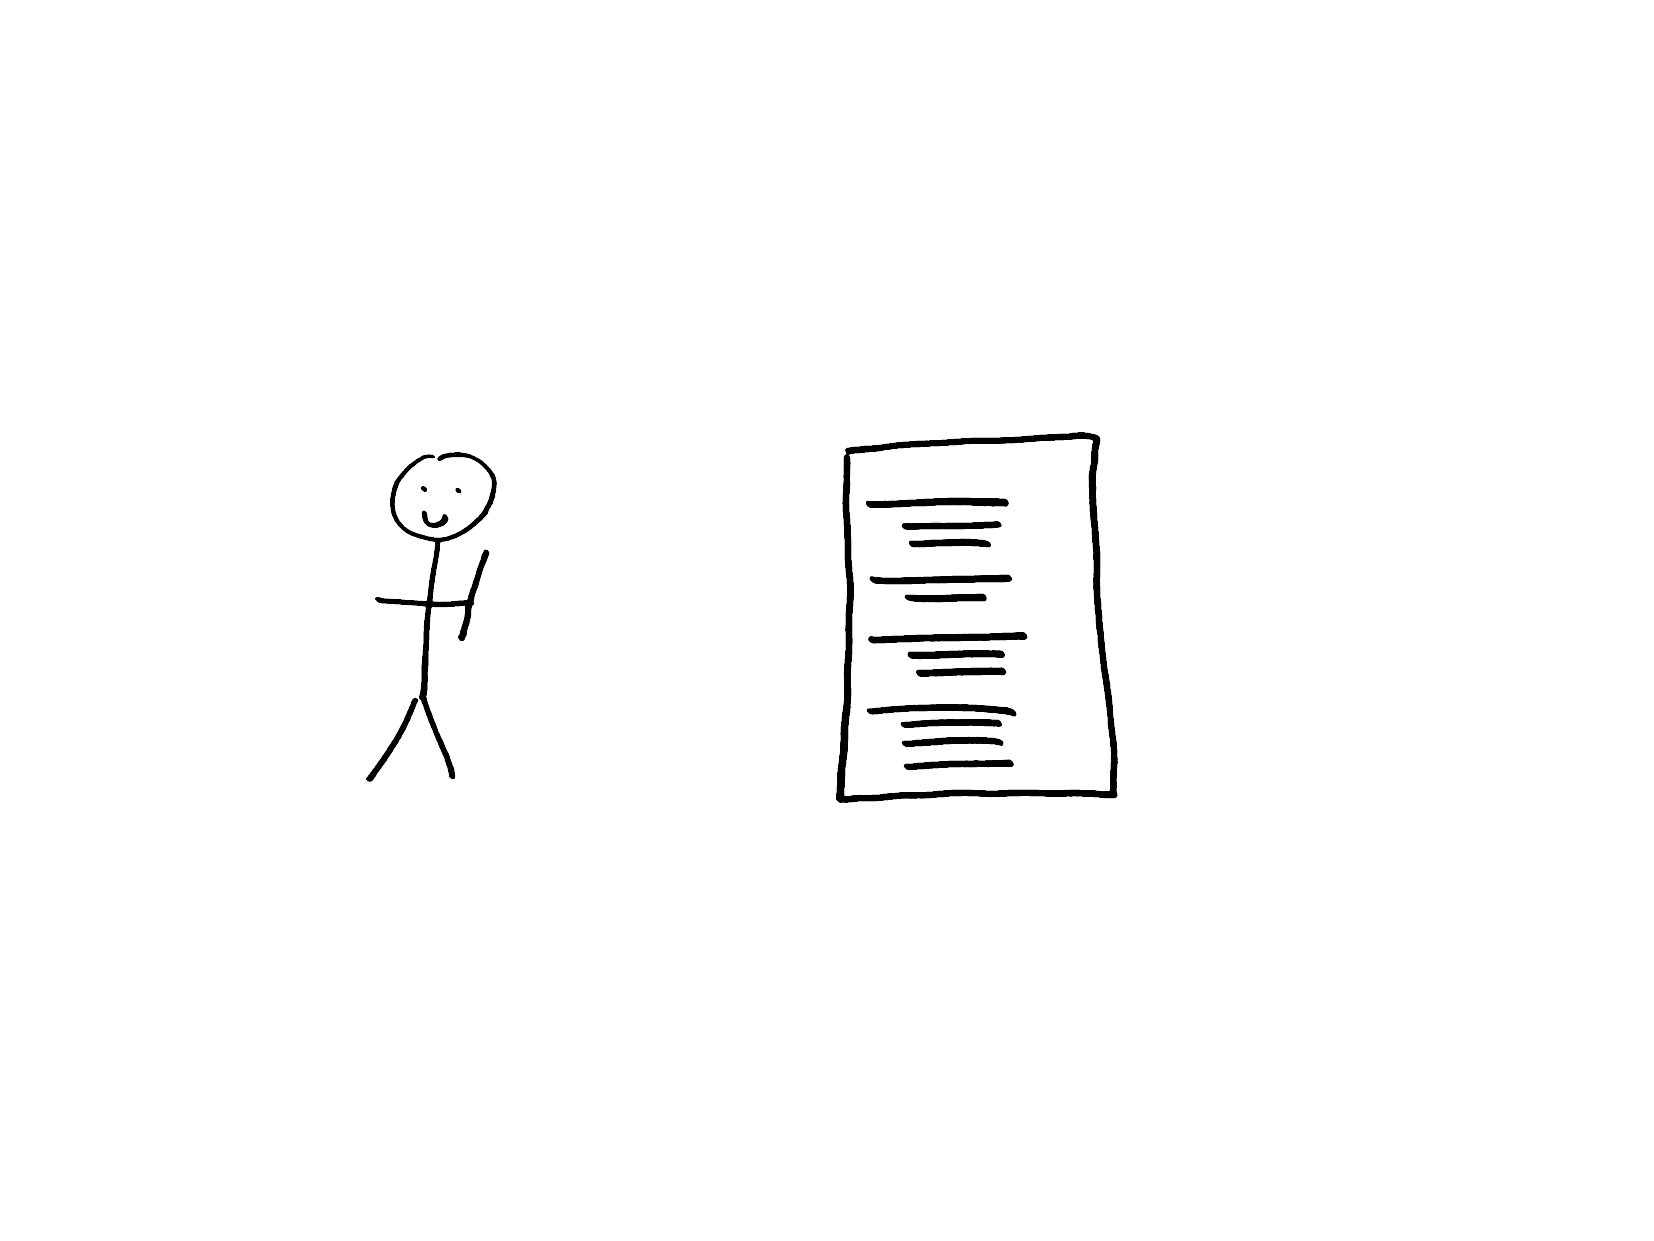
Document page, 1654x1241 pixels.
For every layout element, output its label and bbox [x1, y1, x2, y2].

picture [738, 354, 1223, 887]
picture [354, 430, 507, 811]
